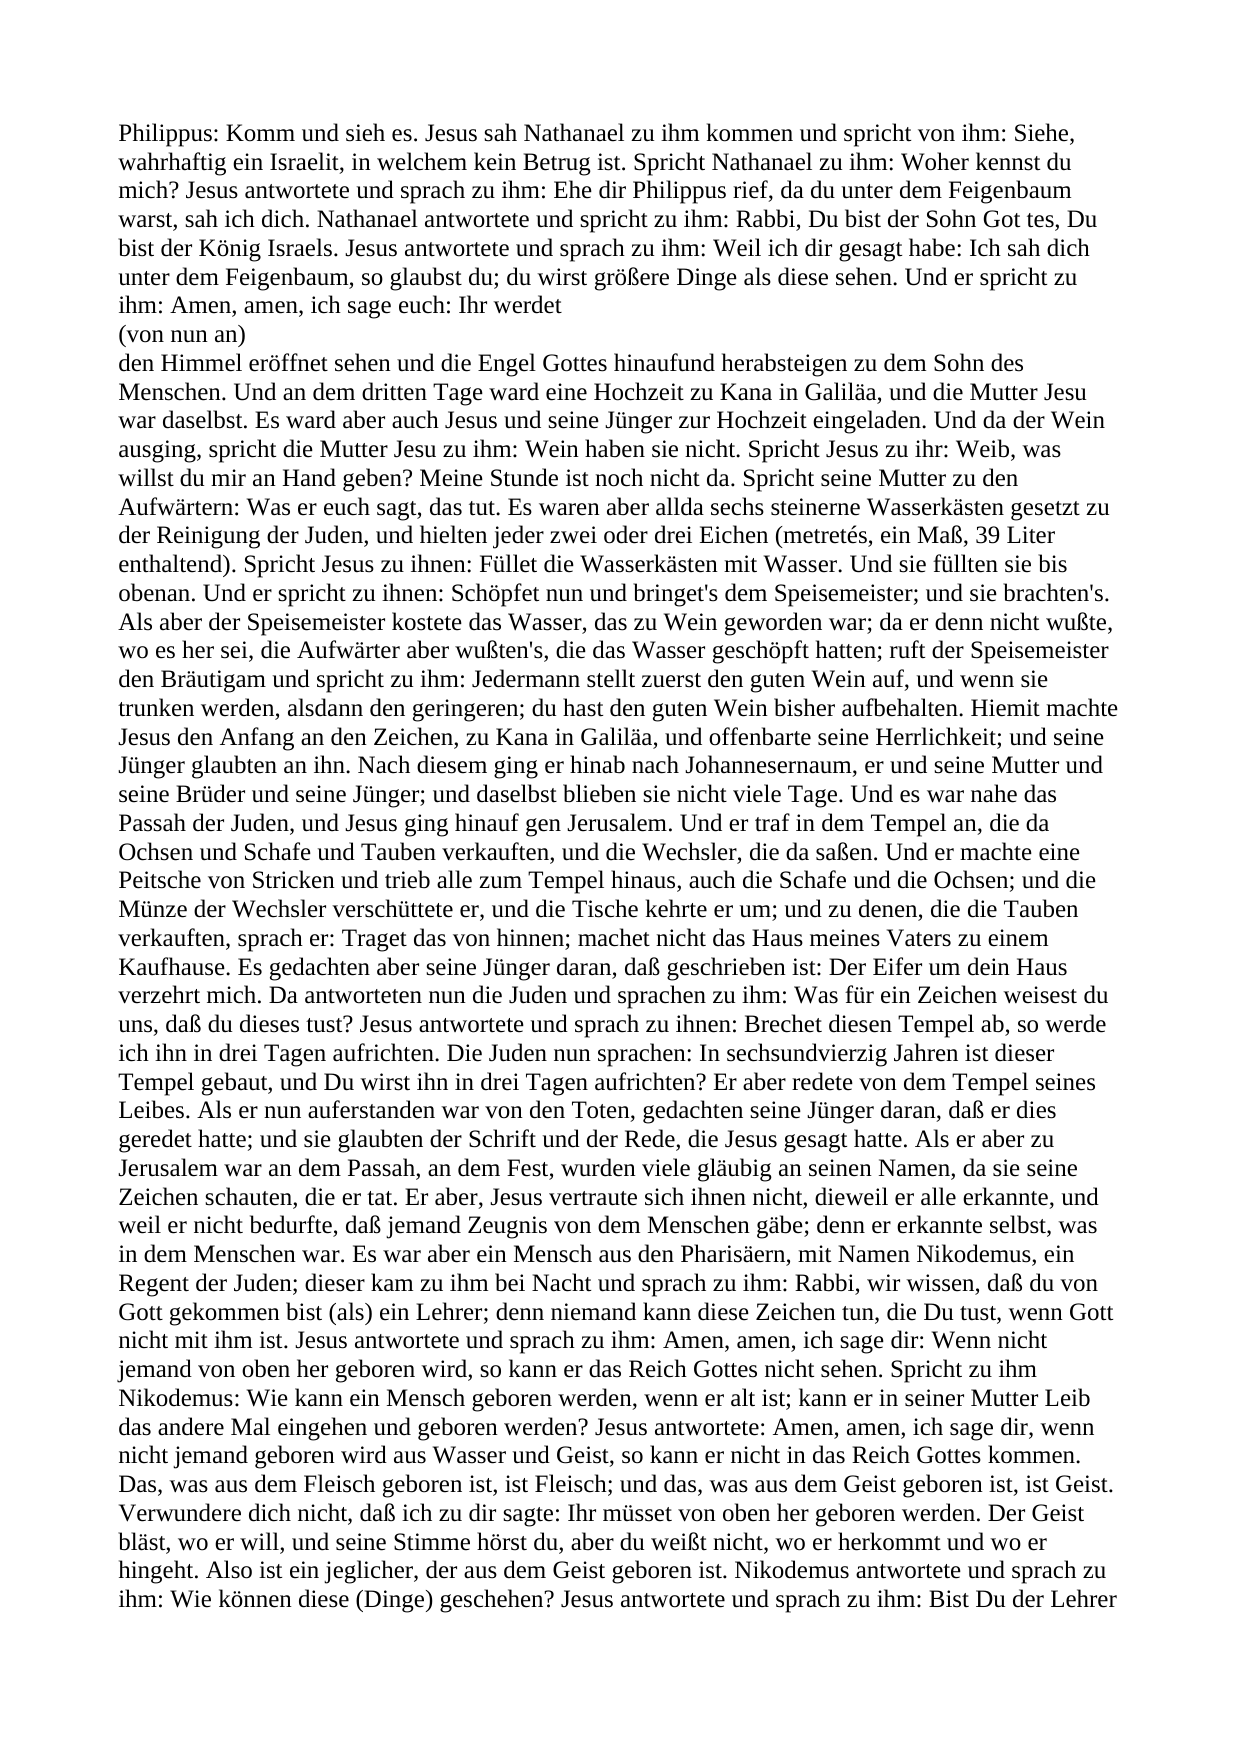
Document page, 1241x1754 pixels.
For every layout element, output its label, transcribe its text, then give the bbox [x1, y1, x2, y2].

text den Himmel eröffnet sehen und die Engel Gottes hinaufund herabsteigen zu dem Sohn des Menschen. Und an dem dritten Tage ward eine Hochzeit zu Kana in Galiläa, und die Mutter Jesu war daselbst. Es ward aber auch Jesus und seine Jünger zur Hochzeit eingeladen. Und da der Wein ausging, spricht die Mutter Jesu zu ihm: Wein haben sie nicht. Spricht Jesus zu ihr: Weib, was willst du mir an Hand geben? Meine Stunde ist noch nicht da. Spricht seine Mutter zu den Aufwärtern: Was er euch sagt, das tut. Es waren aber allda sechs steinerne Wasserkästen gesetzt zu der Reinigung der Juden, und hielten jeder zwei oder drei Eichen (metretés, ein Maß, 39 Liter enthaltend). Spricht Jesus zu ihnen: Füllet die Wasserkästen mit Wasser. Und sie füllten sie bis obenan. Und er spricht zu ihnen: Schöpfet nun und bringet's dem Speisemeister; und sie brachten's. Als aber der Speisemeister kostete das Wasser, das zu Wein geworden war; da er denn nicht wußte, wo es her sei, die Aufwärter aber wußten's, die das Wasser geschöpft hatten; ruft der Speisemeister den Bräutigam und spricht zu ihm: Jedermann stellt zuerst den guten Wein auf, und wenn sie trunken werden, alsdann den geringeren; du hast den guten Wein bisher aufbehalten. Hiemit machte Jesus den Anfang an den Zeichen, zu Kana in Galiläa, und offenbarte seine Herrlichkeit; und seine Jünger glaubten an ihn. Nach diesem ging er hinab nach Johannesernaum, er und seine Mutter und seine Brüder und seine Jünger; und daselbst blieben sie nicht viele Tage. Und es war nahe das Passah der Juden, und Jesus ging hinauf gen Jerusalem. Und er traf in dem Tempel an, die da Ochsen und Schafe und Tauben verkauften, und die Wechsler, die da saßen. Und er machte eine Peitsche von Stricken und trieb alle zum Tempel hinaus, auch die Schafe und die Ochsen; und die Münze der Wechsler verschüttete er, und die Tische kehrte er um; und zu denen, die die Tauben verkauften, sprach er: Traget das von hinnen; machet nicht das Haus meines Vaters zu einem Kaufhause. Es gedachten aber seine Jünger daran, daß geschrieben ist: Der Eifer um dein Haus verzehrt mich. Da antworteten nun die Juden und sprachen zu ihm: Was für ein Zeichen weisest du uns, daß du dieses tust? Jesus antwortete und sprach zu ihnen: Brechet diesen Tempel ab, so werde ich ihn in drei Tagen aufrichten. Die Juden nun sprachen: In sechsundvierzig Jahren ist dieser Tempel gebaut, und Du wirst ihn in drei Tagen aufrichten? Er aber redete von dem Tempel seines Leibes. Als er nun auferstanden war von den Toten, gedachten seine Jünger daran, daß er dies geredet hatte; und sie glaubten der Schrift und der Rede, die Jesus gesagt hatte. Als er aber zu Jerusalem war an dem Passah, an dem Fest, wurden viele gläubig an seinen Namen, da sie seine Zeichen schauten, die er tat. Er aber, Jesus vertraute sich ihnen nicht, dieweil er alle erkannte, und weil er nicht bedurfte, daß jemand Zeugnis von dem Menschen gäbe; denn er erkannte selbst, was in dem Menschen war. Es war aber ein Mensch aus den Pharisäern, mit Namen Nikodemus, ein Regent der Juden; dieser kam zu ihm bei Nacht und sprach zu ihm: Rabbi, wir wissen, daß du von Gott gekommen bist (als) ein Lehrer; denn niemand kann diese Zeichen tun, die Du tust, wenn Gott nicht mit ihm ist. Jesus antwortete und sprach zu ihm: Amen, amen, ich sage dir: Wenn nicht jemand von oben her geboren wird, so kann er das Reich Gottes nicht sehen. Spricht zu ihm Nikodemus: Wie kann ein Mensch geboren werden, wenn er alt ist; kann er in seiner Mutter Leib das andere Mal eingehen und geboren werden? Jesus antwortete: Amen, amen, ich sage dir, wenn nicht jemand geboren wird aus Wasser und Geist, so kann er nicht in das Reich Gottes kommen. Das, was aus dem Fleisch geboren ist, ist Fleisch; und das, was aus dem Geist geboren ist, ist Geist. Verwundere dich nicht, daß ich zu dir sagte: Ihr müsset von oben her geboren werden. Der Geist bläst, wo er will, und seine Stimme hörst du, aber du weißt nicht, wo er herkommt und wo er hingeht. Also ist ein jeglicher, der aus dem Geist geboren ist. Nikodemus antwortete und sprach zu ihm: Wie können diese (Dinge) geschehen? Jesus antwortete und sprach zu ihm: Bist Du der Lehrer [118, 348, 1122, 1613]
text (von nun an) [118, 319, 1122, 348]
text Philippus: Komm und sieh es. Jesus sah Nathanael zu ihm kommen und spricht von ihm: Siehe, wahrhaftig ein Israelit, in welchem kein Betrug ist. Spricht Nathanael zu ihm: Woher kennst du mich? Jesus antwortete und sprach zu ihm: Ehe dir Philippus rief, da du unter dem Feigenbaum warst, sah ich dich. Nathanael antwortete und spricht zu ihm: Rabbi, Du bist der Sohn Got tes, Du bist der König Israels. Jesus antwortete und sprach zu ihm: Weil ich dir gesagt habe: Ich sah dich unter dem Feigenbaum, so glaubst du; du wirst größere Dinge als diese sehen. Und er spricht zu ihm: Amen, amen, ich sage euch: Ihr werdet [118, 118, 1122, 319]
